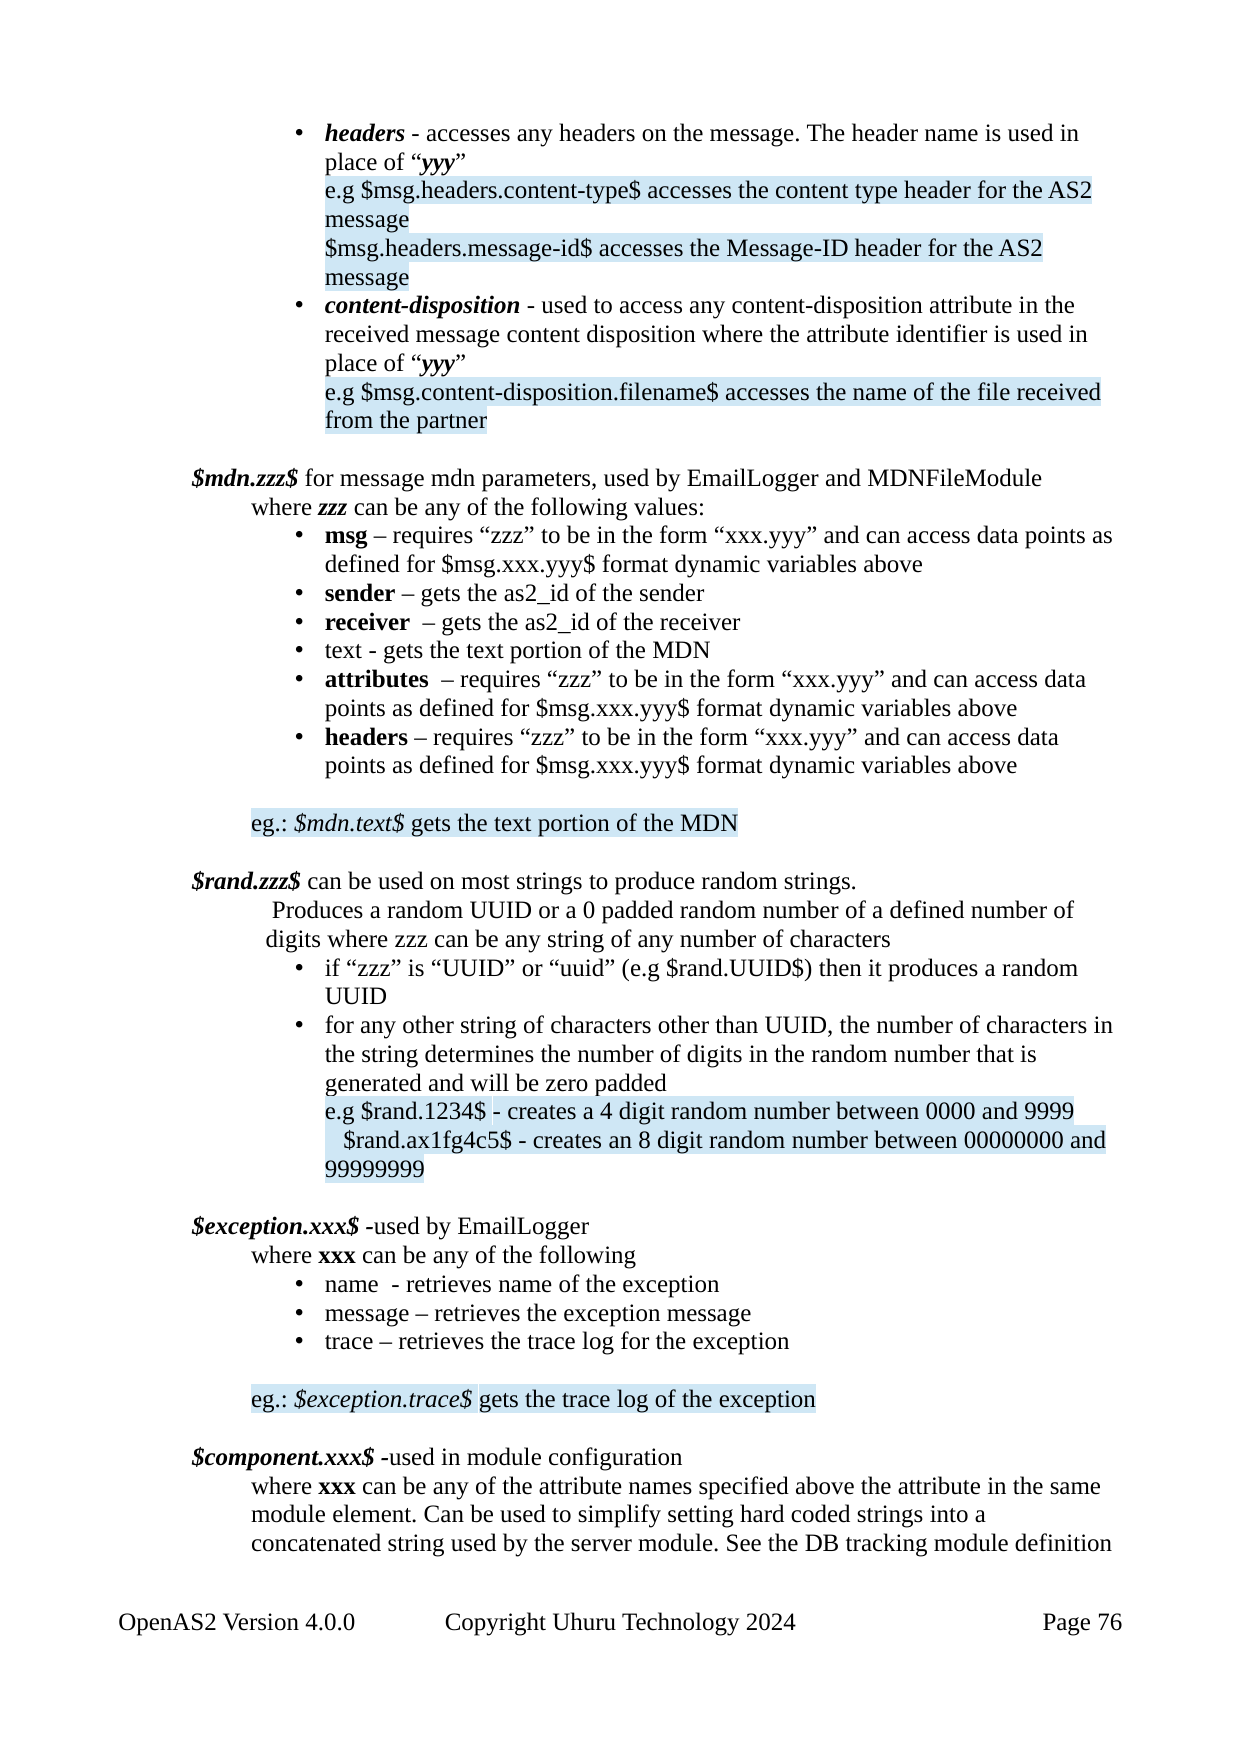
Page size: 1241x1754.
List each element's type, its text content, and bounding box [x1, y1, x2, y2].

list e.g $rand.1234$ - creates a 4 digit random number between 0000 and 9999 [295, 1096, 1122, 1125]
list content-disposition - used to access any content-disposition attribute in the received message content disposition where the attribute identifier is used in place of “yyy” e.g $msg.content-disposition.filename$ accesses the name of the file received from the partner [295, 291, 1122, 434]
list msg – requires “zzz” to be in the form “xxx.yyy” and can access data points as defined for $msg.xxx.yyy$ format dynamic variables above [295, 521, 1122, 578]
list message – retrieves the exception message [295, 1298, 1122, 1326]
list name - retrieves name of the exception [295, 1269, 1122, 1298]
list for any other string of characters other than UUID, the number of characters in the string determines the number of digits in the random number that is generated and will be zero padded [295, 1010, 1122, 1096]
list if “zzz” is “UUID” or “uuid” (e.g $rand.UUID$) then it produces a random UUID [295, 953, 1122, 1010]
list where zzz can be any of the following values: [221, 492, 1122, 521]
subtitle $rand.zzz$ can be used on most strings to produce random strings. [162, 866, 1122, 895]
list eg.: $exception.trace$ gets the trace log of the exception [221, 1355, 1122, 1413]
list attributes – requires “zzz” to be in the form “xxx.yyy” and can access data points as defined for $msg.xxx.yyy$ format dynamic variables above [295, 664, 1122, 722]
subtitle Produces a random UUID or a 0 padded random number of a defined number of digits where zzz can be any string of any number of characters [236, 895, 1122, 953]
list $rand.ax1fg4c5$ - creates an 8 digit random number between 00000000 and 99999999 [295, 1125, 1122, 1183]
list eg.: $mdn.text$ gets the text portion of the MDN [221, 779, 1122, 837]
list headers - accesses any headers on the message. The header name is used in place of “yyy” e.g $msg.headers.content-type$ accesses the content type header for the AS2 message $msg.headers.message-id$ accesses the Message-ID header for the AS2 message [295, 118, 1122, 291]
list where xxx can be any of the attribute names specified above the attribute in the same module element. Can be used to simplify setting hard coded strings into a concatenated string used by the server module. See the DB tracking module definition [221, 1471, 1122, 1557]
list text - gets the text portion of the MDN [295, 636, 1122, 664]
list trace – retrieves the trace log for the exception [295, 1326, 1122, 1355]
list headers – requires “zzz” to be in the form “xxx.yyy” and can access data points as defined for $msg.xxx.yyy$ format dynamic variables above [295, 722, 1122, 779]
list where xxx can be any of the following [221, 1240, 1122, 1269]
subtitle $component.xxx$ -used in module configuration [162, 1442, 1122, 1471]
subtitle $mdn.zzz$ for message mdn parameters, used by EmailLogger and MDNFileModule [162, 463, 1122, 492]
subtitle $exception.xxx$ -used by EmailLogger [162, 1211, 1122, 1240]
list sender – gets the as2_id of the sender [295, 578, 1122, 607]
list receiver – gets the as2_id of the receiver [295, 607, 1122, 636]
